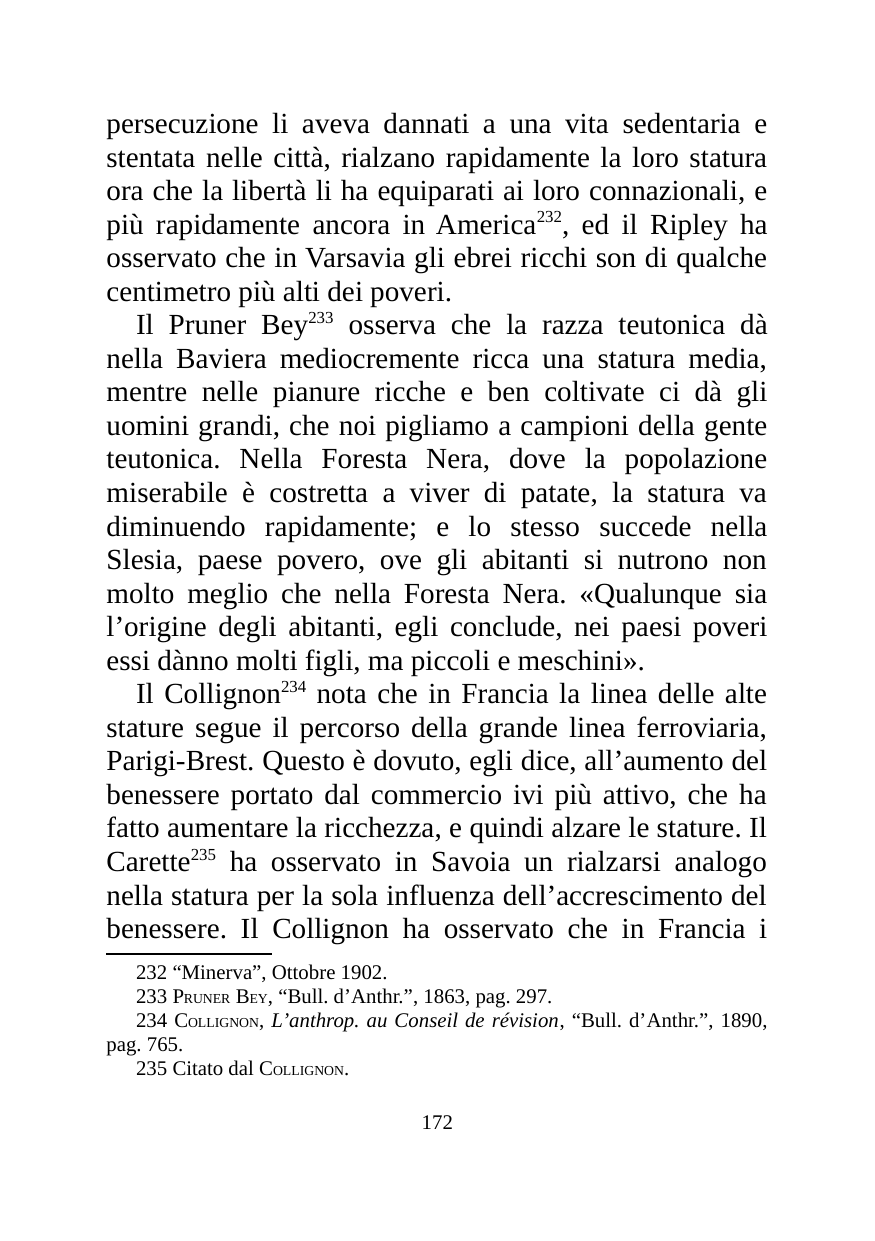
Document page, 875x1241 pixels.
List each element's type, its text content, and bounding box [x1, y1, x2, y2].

text Il Pruner Bey osserva che la razza teutonica dà nella Baviera mediocremente ricca una statura media, mentre nelle pianure ricche e ben coltivate ci dà gli uomini grandi, che noi pigliamo a campioni della gente teutonica. Nella Foresta Nera, dove la popolazione miserabile è costretta a viver di patate, la statura va diminuendo rapidamente; e lo stesso succede nella Slesia, paese povero, ove gli abitanti si nutrono non molto meglio che nella Foresta Nera. «Qualunque sia l’origine degli abitanti, egli conclude, nei paesi poveri essi dànno molti figli, ma piccoli e meschini». [106, 307, 768, 676]
text Il Collignon nota che in Francia la linea delle alte stature segue il percorso della grande linea ferroviaria, Parigi-Brest. Questo è dovuto, egli dice, all’aumento del benessere portato dal commercio ivi più attivo, che ha fatto aumentare la ricchezza, e quindi alzare le stature. Il Carette ha osservato in Savoia un rialzarsi analogo nella statura per la sola influenza dell’accrescimento del benessere. Il Collignon ha osservato che in Francia i [106, 676, 768, 945]
text Citato dal Collignon. [106, 1056, 768, 1080]
text “Minerva”, Ottobre 1902. [106, 960, 768, 984]
text Pruner Bey, “Bull. d’Anthr.”, 1863, pag. 297. [106, 984, 768, 1008]
text Collignon, L’anthrop. au Conseil de révision, “Bull. d’Anthr.”, 1890, pag. 765. [106, 1008, 768, 1056]
text persecuzione li aveva dannati a una vita sedentaria e stentata nelle città, rialzano rapidamente la loro statura ora che la libertà li ha equiparati ai loro connazionali, e più rapidamente ancora in America, ed il Ripley ha osservato che in Varsavia gli ebrei ricchi son di qualche centimetro più alti dei poveri. [106, 106, 768, 307]
